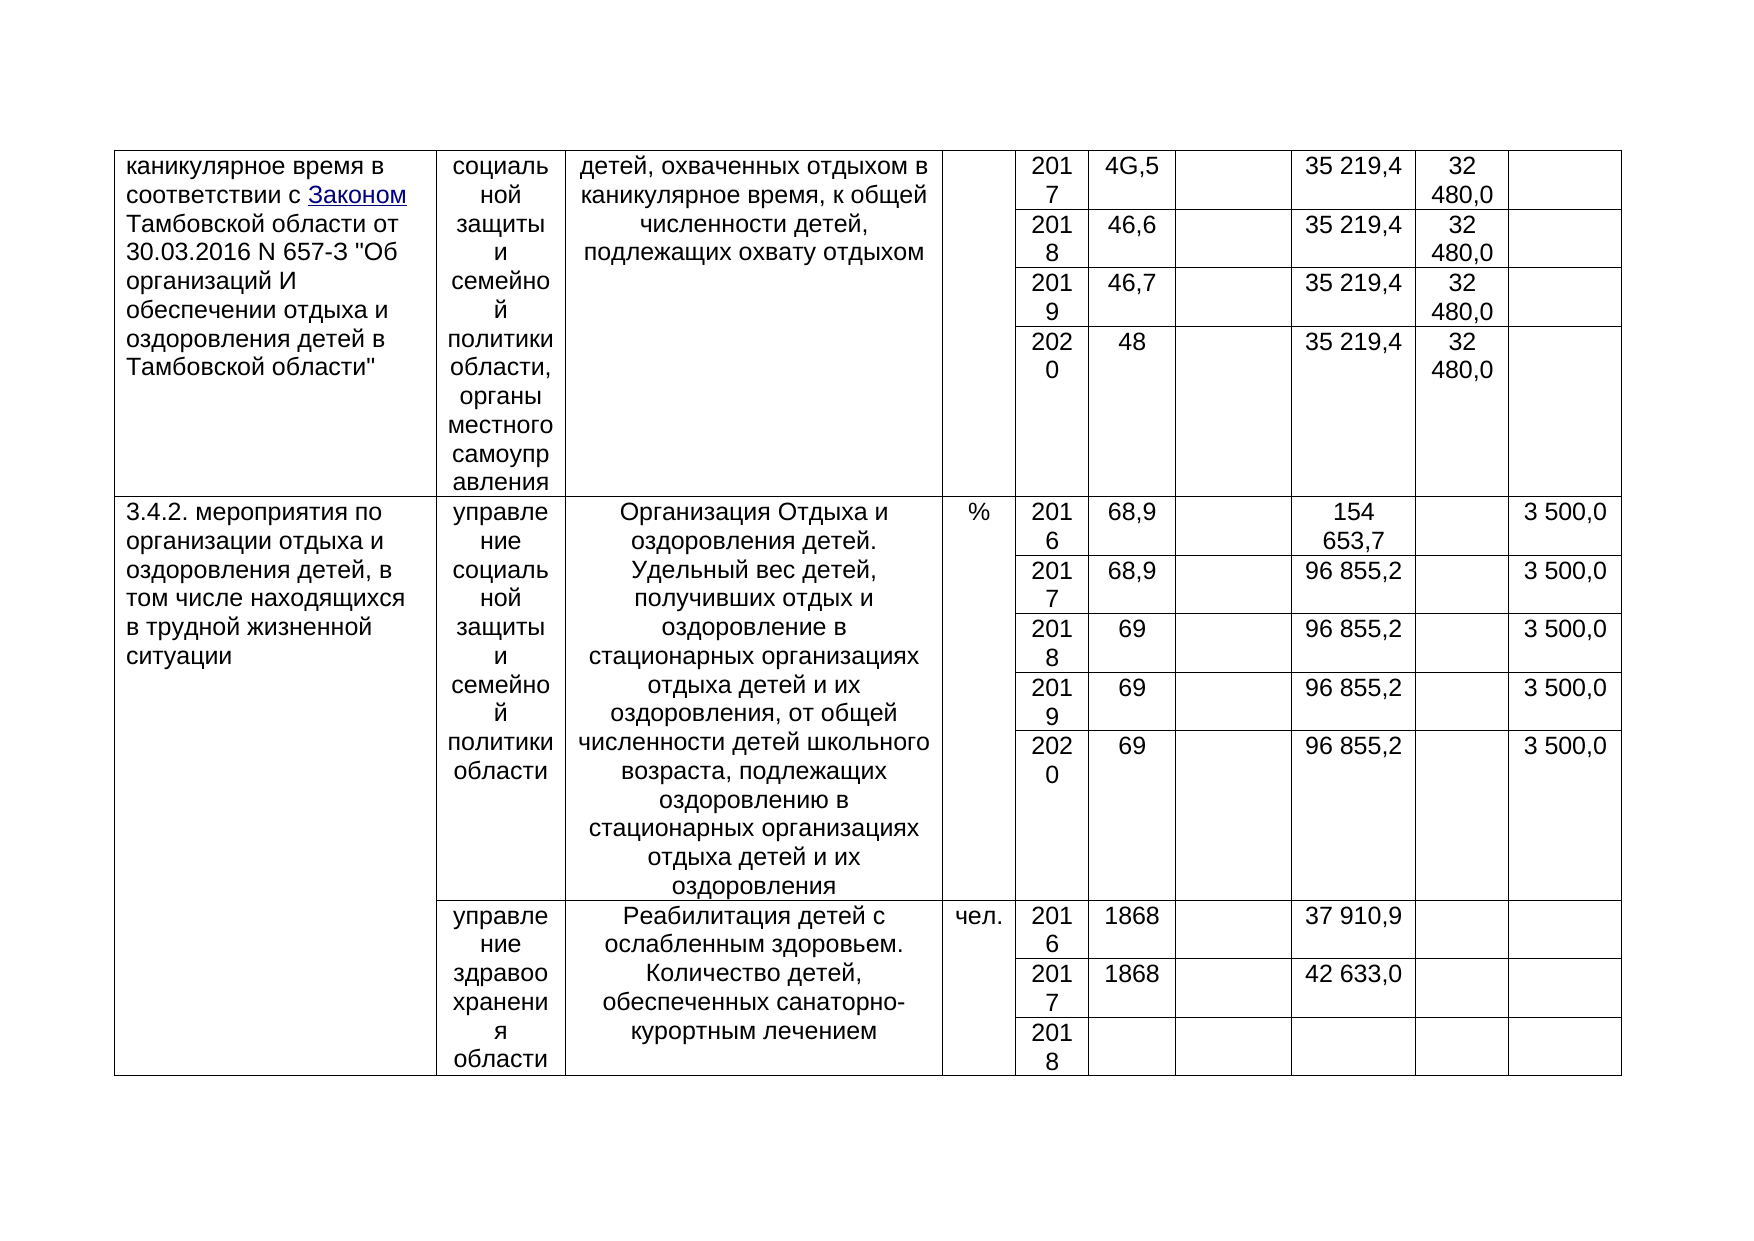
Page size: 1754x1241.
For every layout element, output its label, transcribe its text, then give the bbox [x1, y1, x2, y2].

table_cell [1176, 497, 1291, 554]
table_cell [1176, 556, 1291, 613]
table_cell 2020 [1016, 731, 1088, 899]
table_cell [1416, 731, 1508, 899]
table_cell 2017 [1016, 556, 1088, 613]
table_cell [1292, 1018, 1415, 1075]
table_cell 2019 [1016, 268, 1088, 326]
table_cell [1176, 673, 1291, 730]
table_cell 69 [1089, 614, 1175, 672]
table_cell [1176, 327, 1291, 496]
table_cell 3 500,0 [1509, 614, 1621, 672]
table_cell 32 480,0 [1416, 327, 1508, 496]
table_cell Организация Отдыха и оздоровления детей. Удельный вес детей, получивших отдых и оздоровление в стационарных организациях отдыха детей и их оздоровления, от общей численности детей школьного возраста, подлежащих оздоровлению в стационарных организациях отдыха детей и их оздоровления [566, 497, 942, 899]
table_cell 2016 [1016, 497, 1088, 554]
table_cell [1176, 1018, 1291, 1075]
table_cell % [943, 497, 1015, 899]
table_cell 32 480,0 [1416, 151, 1508, 208]
table_cell [1509, 327, 1621, 496]
table_cell чел. [943, 901, 1015, 1075]
table_cell 2017 [1016, 959, 1088, 1017]
table_cell [1176, 210, 1291, 267]
table_cell [1416, 1018, 1508, 1075]
table_cell 3 500,0 [1509, 731, 1621, 899]
table_cell 69 [1089, 673, 1175, 730]
table_cell 46,7 [1089, 268, 1175, 326]
table_cell 2020 [1016, 327, 1088, 496]
table_cell [1416, 614, 1508, 672]
table_cell 2018 [1016, 210, 1088, 267]
table_cell 3.4.2. мероприятия по организации отдыха и оздоровления детей, в том числе находящихся в трудной жизненной ситуации [115, 497, 436, 1075]
table_cell [1509, 901, 1621, 958]
table_cell 96 855,2 [1292, 556, 1415, 613]
table_cell 3 500,0 [1509, 673, 1621, 730]
table_cell [1509, 959, 1621, 1017]
table_cell 46,6 [1089, 210, 1175, 267]
table_cell 42 633,0 [1292, 959, 1415, 1017]
table_cell 37 910,9 [1292, 901, 1415, 958]
table_cell 48 [1089, 327, 1175, 496]
table_cell 1868 [1089, 901, 1175, 958]
table_cell 32 480,0 [1416, 268, 1508, 326]
table_cell Реабилитация детей с ослабленным здоровьем. Количество детей, обеспеченных санаторно-курортным лечением [566, 901, 942, 1075]
table_cell 35 219,4 [1292, 151, 1415, 208]
table_cell 2018 [1016, 1018, 1088, 1075]
table_cell социальной защиты и семейной политики области, органы местного самоуправления [437, 151, 565, 496]
table_cell 2017 [1016, 151, 1088, 208]
table_cell 3 500,0 [1509, 497, 1621, 554]
table_cell 96 855,2 [1292, 673, 1415, 730]
table_cell [1416, 556, 1508, 613]
table_cell 69 [1089, 731, 1175, 899]
table_cell 68,9 [1089, 556, 1175, 613]
table_cell 2019 [1016, 673, 1088, 730]
table_cell 32 480,0 [1416, 210, 1508, 267]
table_cell [1509, 151, 1621, 208]
table_cell [1176, 959, 1291, 1017]
table_cell 3 500,0 [1509, 556, 1621, 613]
table_cell [1176, 614, 1291, 672]
table_cell [943, 151, 1015, 496]
table_cell [1176, 151, 1291, 208]
table_cell [1416, 901, 1508, 958]
table_cell [1509, 268, 1621, 326]
table_cell 35 219,4 [1292, 327, 1415, 496]
table_cell каникулярное время в соответствии с Законом Тамбовской области от 30.03.2016 N 657-З "Об организаций И обеспечении отдыха и оздоровления детей в Тамбовской области" [115, 151, 436, 496]
table_cell управление здравоохранения области [437, 901, 565, 1075]
table_cell [1509, 1018, 1621, 1075]
table_cell 1868 [1089, 959, 1175, 1017]
table_cell 96 855,2 [1292, 731, 1415, 899]
table_cell 2018 [1016, 614, 1088, 672]
table_cell 154 653,7 [1292, 497, 1415, 554]
table_cell 2016 [1016, 901, 1088, 958]
table_cell 35 219,4 [1292, 210, 1415, 267]
table_cell 68,9 [1089, 497, 1175, 554]
table_cell [1176, 731, 1291, 899]
table_cell [1416, 959, 1508, 1017]
table_cell 96 855,2 [1292, 614, 1415, 672]
table_cell [1089, 1018, 1175, 1075]
table_cell управление социальной защиты и семейной политики области [437, 497, 565, 899]
table_cell [1416, 497, 1508, 554]
table_cell 35 219,4 [1292, 268, 1415, 326]
table_cell [1176, 901, 1291, 958]
table_cell [1416, 673, 1508, 730]
table_cell [1176, 268, 1291, 326]
table_cell детей, охваченных отдыхом в каникулярное время, к общей численности детей, подлежащих охвату отдыхом [566, 151, 942, 496]
table_cell 4G,5 [1089, 151, 1175, 208]
table_cell [1509, 210, 1621, 267]
